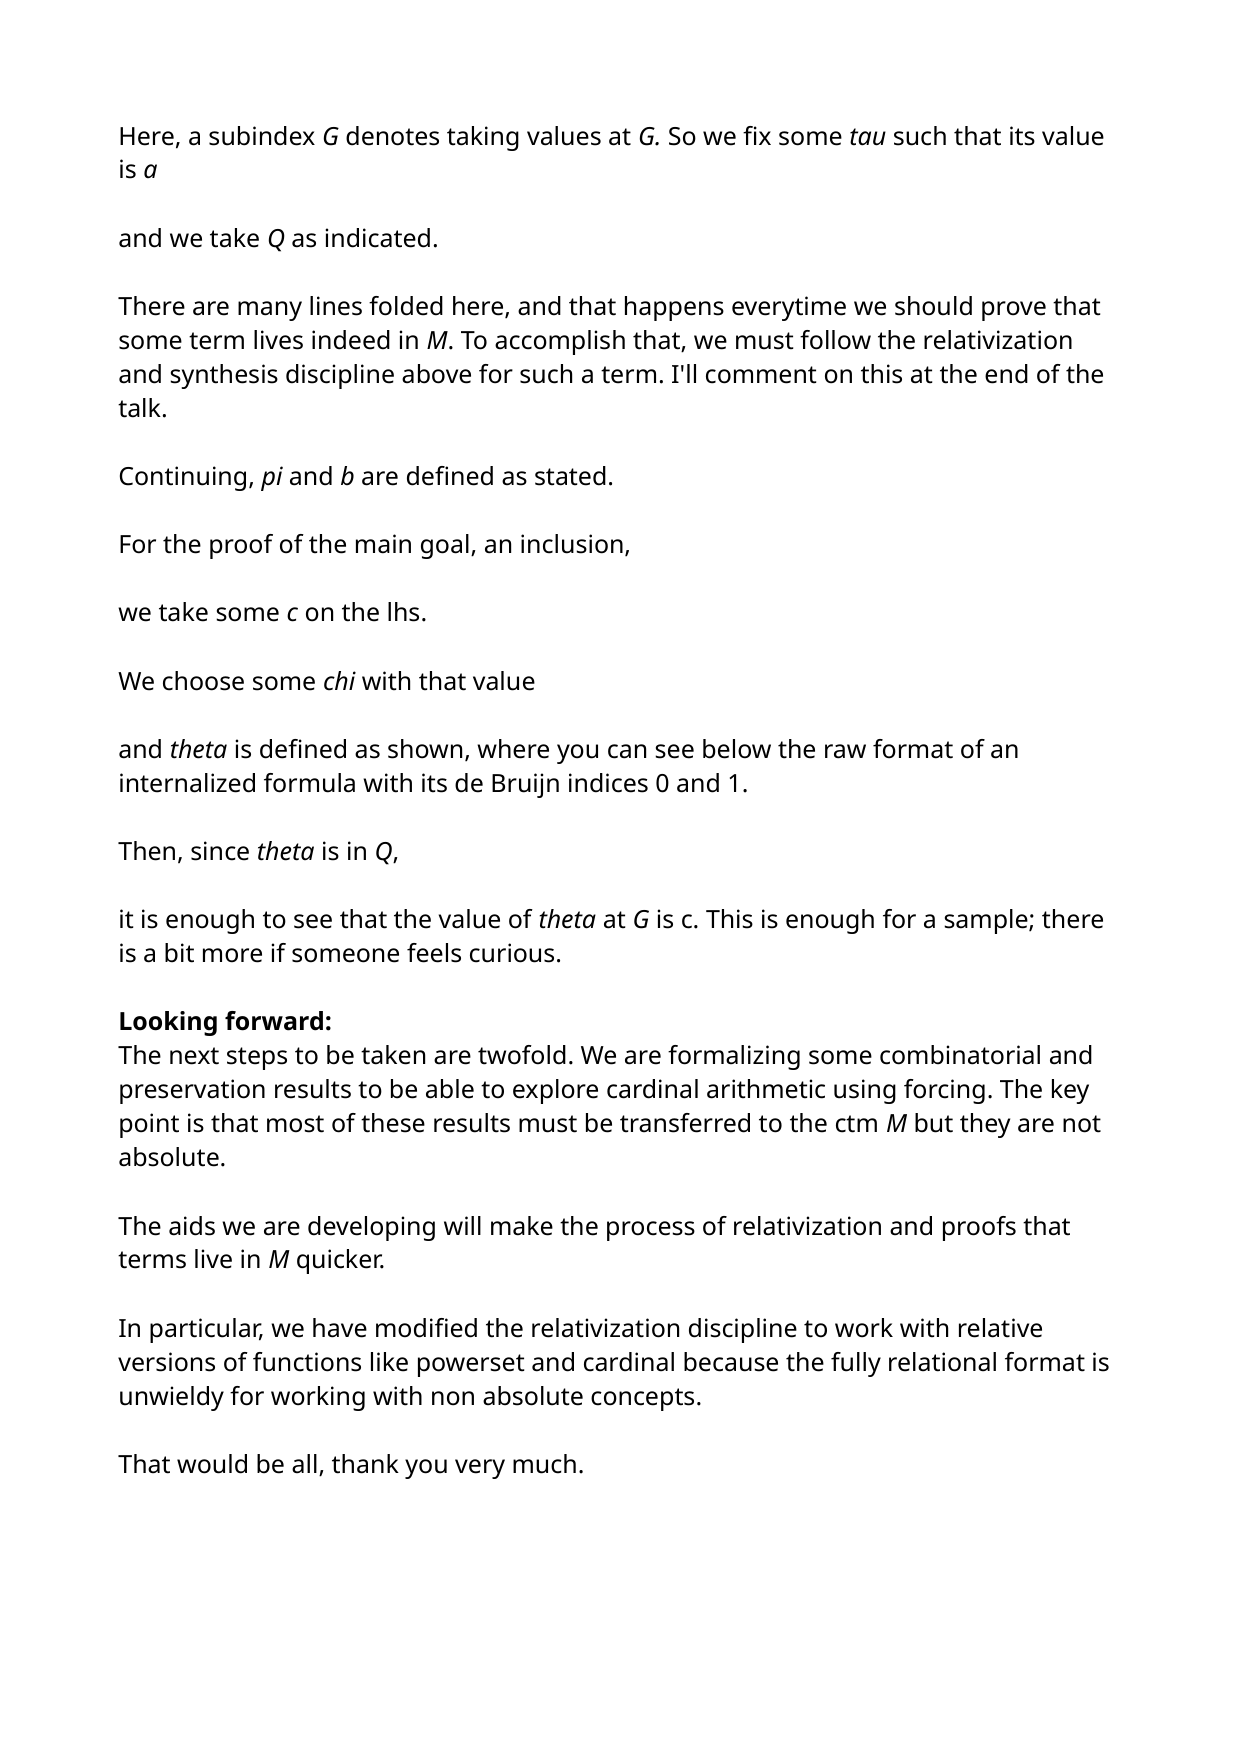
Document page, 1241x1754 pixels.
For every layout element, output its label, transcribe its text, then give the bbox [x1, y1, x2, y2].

text and we take Q as indicated. [118, 220, 1122, 254]
text The aids we are developing will make the process of relativization and proofs that terms live in M quicker. [118, 1208, 1122, 1276]
text We choose some chi with that value [118, 663, 1122, 697]
text Then, since theta is in Q, [118, 833, 1122, 867]
text Continuing, pi and b are defined as stated. [118, 459, 1122, 493]
text There are many lines folded here, and that happens everytime we should prove that some term lives indeed in M. To accomplish that, we must follow the relativization and synthesis discipline above for such a term. I'll comment on this at the end of the talk. [118, 288, 1122, 425]
text Looking forward: [118, 1004, 1122, 1038]
text For the proof of the main goal, an inclusion, [118, 527, 1122, 561]
text and theta is defined as shown, where you can see below the raw format of an internalized formula with its de Bruijn indices 0 and 1. [118, 731, 1122, 799]
text That would be all, thank you very much. [118, 1447, 1122, 1481]
text we take some c on the lhs. [118, 595, 1122, 629]
text Here, a subindex G denotes taking values at G. So we fix some tau such that its value is a [118, 118, 1122, 186]
text it is enough to see that the value of theta at G is c. This is enough for a sample; there is a bit more if someone feels curious. [118, 902, 1122, 970]
text In particular, we have modified the relativization discipline to work with relative versions of functions like powerset and cardinal because the fully relational format is unwieldy for working with non absolute concepts. [118, 1310, 1122, 1412]
text The next steps to be taken are twofold. We are formalizing some combinatorial and preservation results to be able to explore cardinal arithmetic using forcing. The key point is that most of these results must be transferred to the ctm M but they are not absolute. [118, 1038, 1122, 1174]
